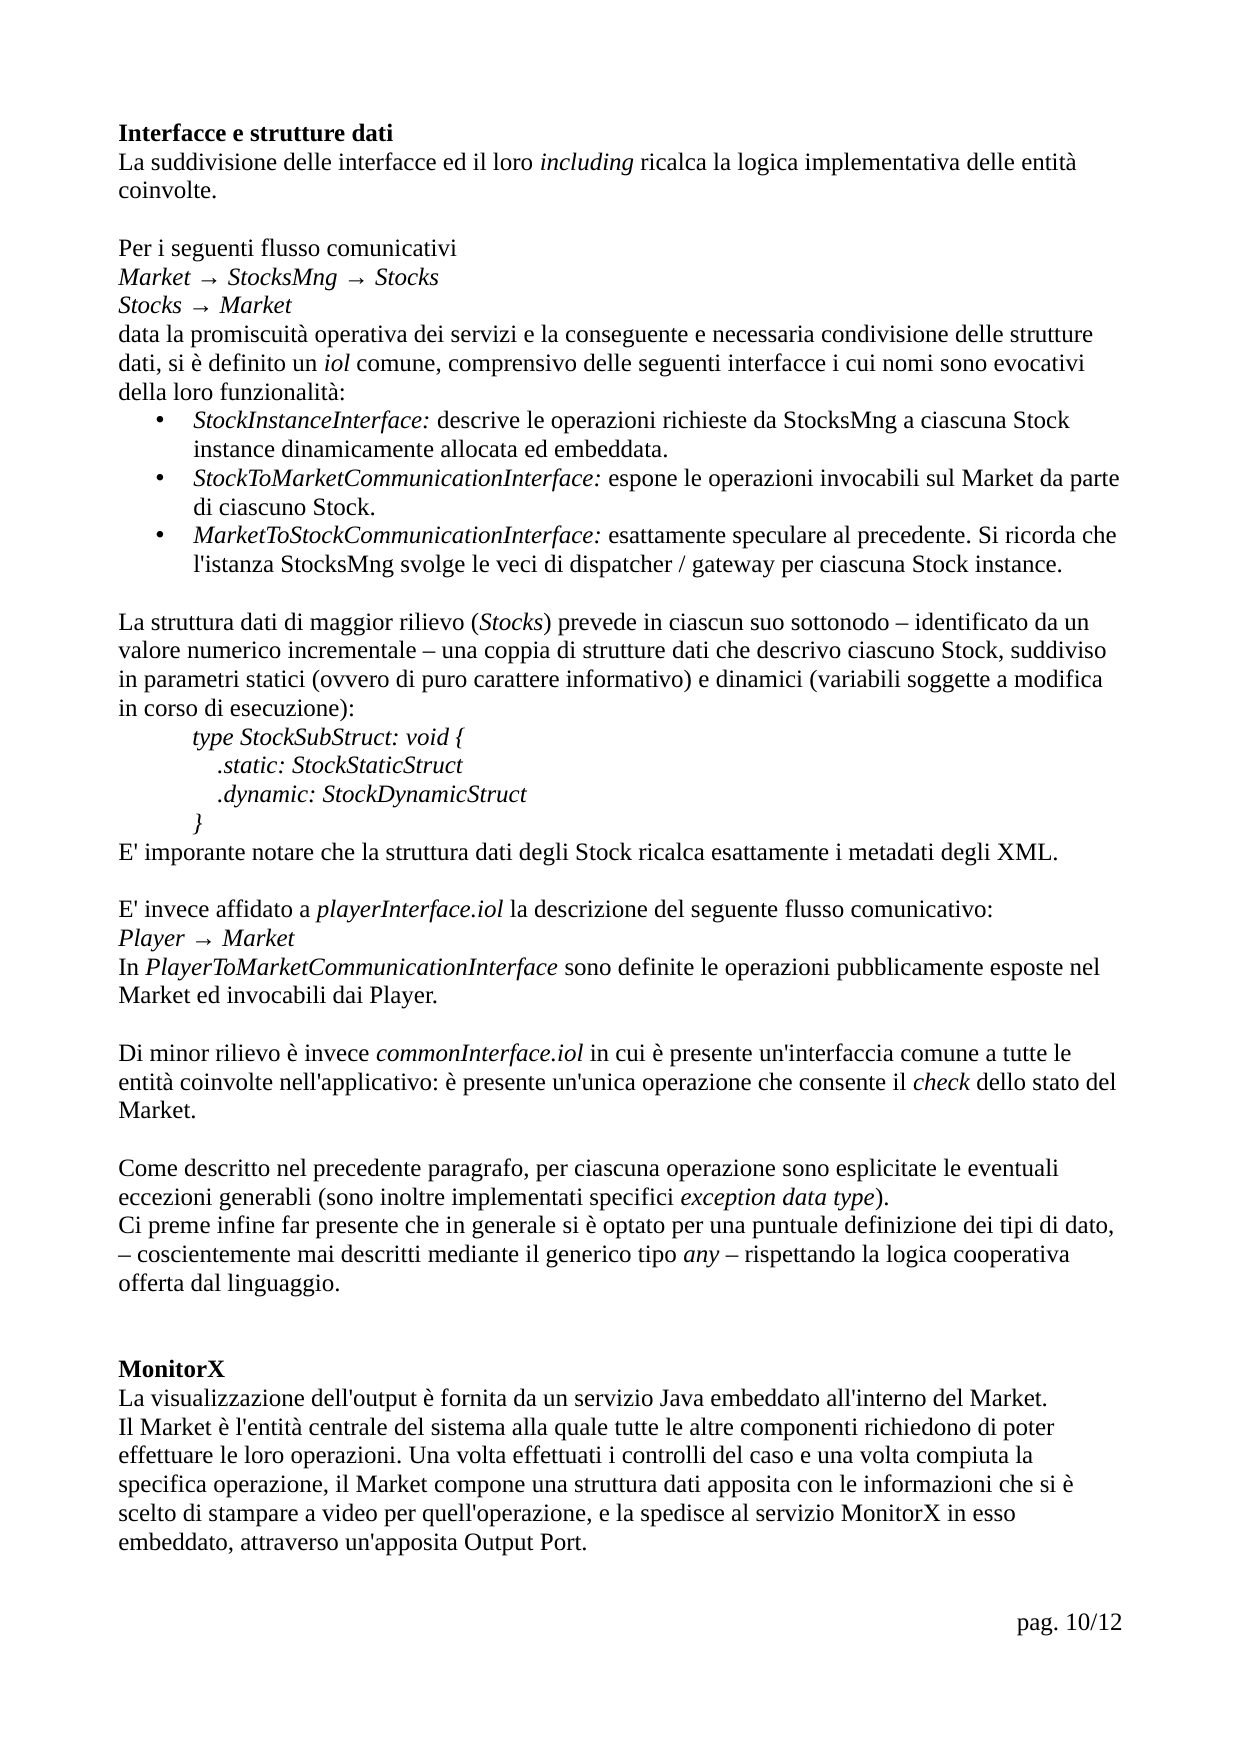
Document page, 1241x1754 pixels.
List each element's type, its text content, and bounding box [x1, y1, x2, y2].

text Per i seguenti flusso comunicativi [118, 233, 1122, 262]
text Ci preme infine far presente che in generale si è optato per una puntuale definizione dei tipi di dato, – coscientemente mai descritti mediante il generico tipo any – rispettando la logica cooperativa offerta dal linguaggio. [118, 1211, 1122, 1297]
text Come descritto nel precedente paragrafo, per ciascuna operazione sono esplicitate le eventuali eccezioni generabli (sono inoltre implementati specifici exception data type). [118, 1153, 1122, 1211]
text E' imporante notare che la struttura dati degli Stock ricalca esattamente i metadati degli XML. [118, 837, 1122, 866]
text La visualizzazione dell'output è fornita da un servizio Java embeddato all'interno del Market. [118, 1383, 1122, 1412]
text Interfacce e strutture dati [118, 118, 1122, 147]
text Di minor rilievo è invece commonInterface.iol in cui è presente un'interfaccia comune a tutte le entità coinvolte nell'applicativo: è presente un'unica operazione che consente il check dello stato del Market. [118, 1038, 1122, 1124]
text In PlayerToMarketCommunicationInterface sono definite le operazioni pubblicamente esposte nel Market ed invocabili dai Player. [118, 952, 1122, 1009]
list StockToMarketCommunicationInterface: espone le operazioni invocabili sul Market da parte di ciascuno Stock. [156, 463, 1122, 521]
text E' invece affidato a playerInterface.iol la descrizione del seguente flusso comunicativo: [118, 894, 1122, 923]
text La suddivisione delle interfacce ed il loro including ricalca la logica implementativa delle entità coinvolte. [118, 147, 1122, 204]
text La struttura dati di maggior rilievo (Stocks) prevede in ciascun suo sottonodo – identificato da un valore numerico incrementale – una coppia di strutture dati che descrivo ciascuno Stock, suddiviso in parametri statici (ovvero di puro carattere informativo) e dinamici (variabili soggette a modifica in corso di esecuzione): [118, 607, 1122, 722]
text .static: StockStaticStruct [118, 751, 1122, 779]
text Il Market è l'entità centrale del sistema alla quale tutte le altre componenti richiedono di poter effettuare le loro operazioni. Una volta effettuati i controlli del caso e una volta compiuta la specifica operazione, il Market compone una struttura dati apposita con le informazioni che si è scelto di stampare a video per quell'operazione, e la spedisce al servizio MonitorX in esso embeddato, attraverso un'apposita Output Port. [118, 1412, 1122, 1556]
text MonitorX [118, 1354, 1122, 1383]
list MarketToStockCommunicationInterface: esattamente speculare al precedente. Si ricorda che l'istanza StocksMng svolge le veci di dispatcher / gateway per ciascuna Stock instance. [156, 521, 1122, 578]
text } [118, 808, 1122, 837]
text type StockSubStruct: void { [118, 722, 1122, 751]
text Market → StocksMng → Stocks [118, 262, 1122, 291]
list StockInstanceInterface: descrive le operazioni richieste da StocksMng a ciascuna Stock instance dinamicamente allocata ed embeddata. [156, 406, 1122, 463]
text data la promiscuità operativa dei servizi e la conseguente e necessaria condivisione delle strutture dati, si è definito un iol comune, comprensivo delle seguenti interfacce i cui nomi sono evocativi della loro funzionalità: [118, 319, 1122, 406]
text Stocks → Market [118, 291, 1122, 319]
text .dynamic: StockDynamicStruct [118, 779, 1122, 808]
text Player → Market [118, 923, 1122, 952]
